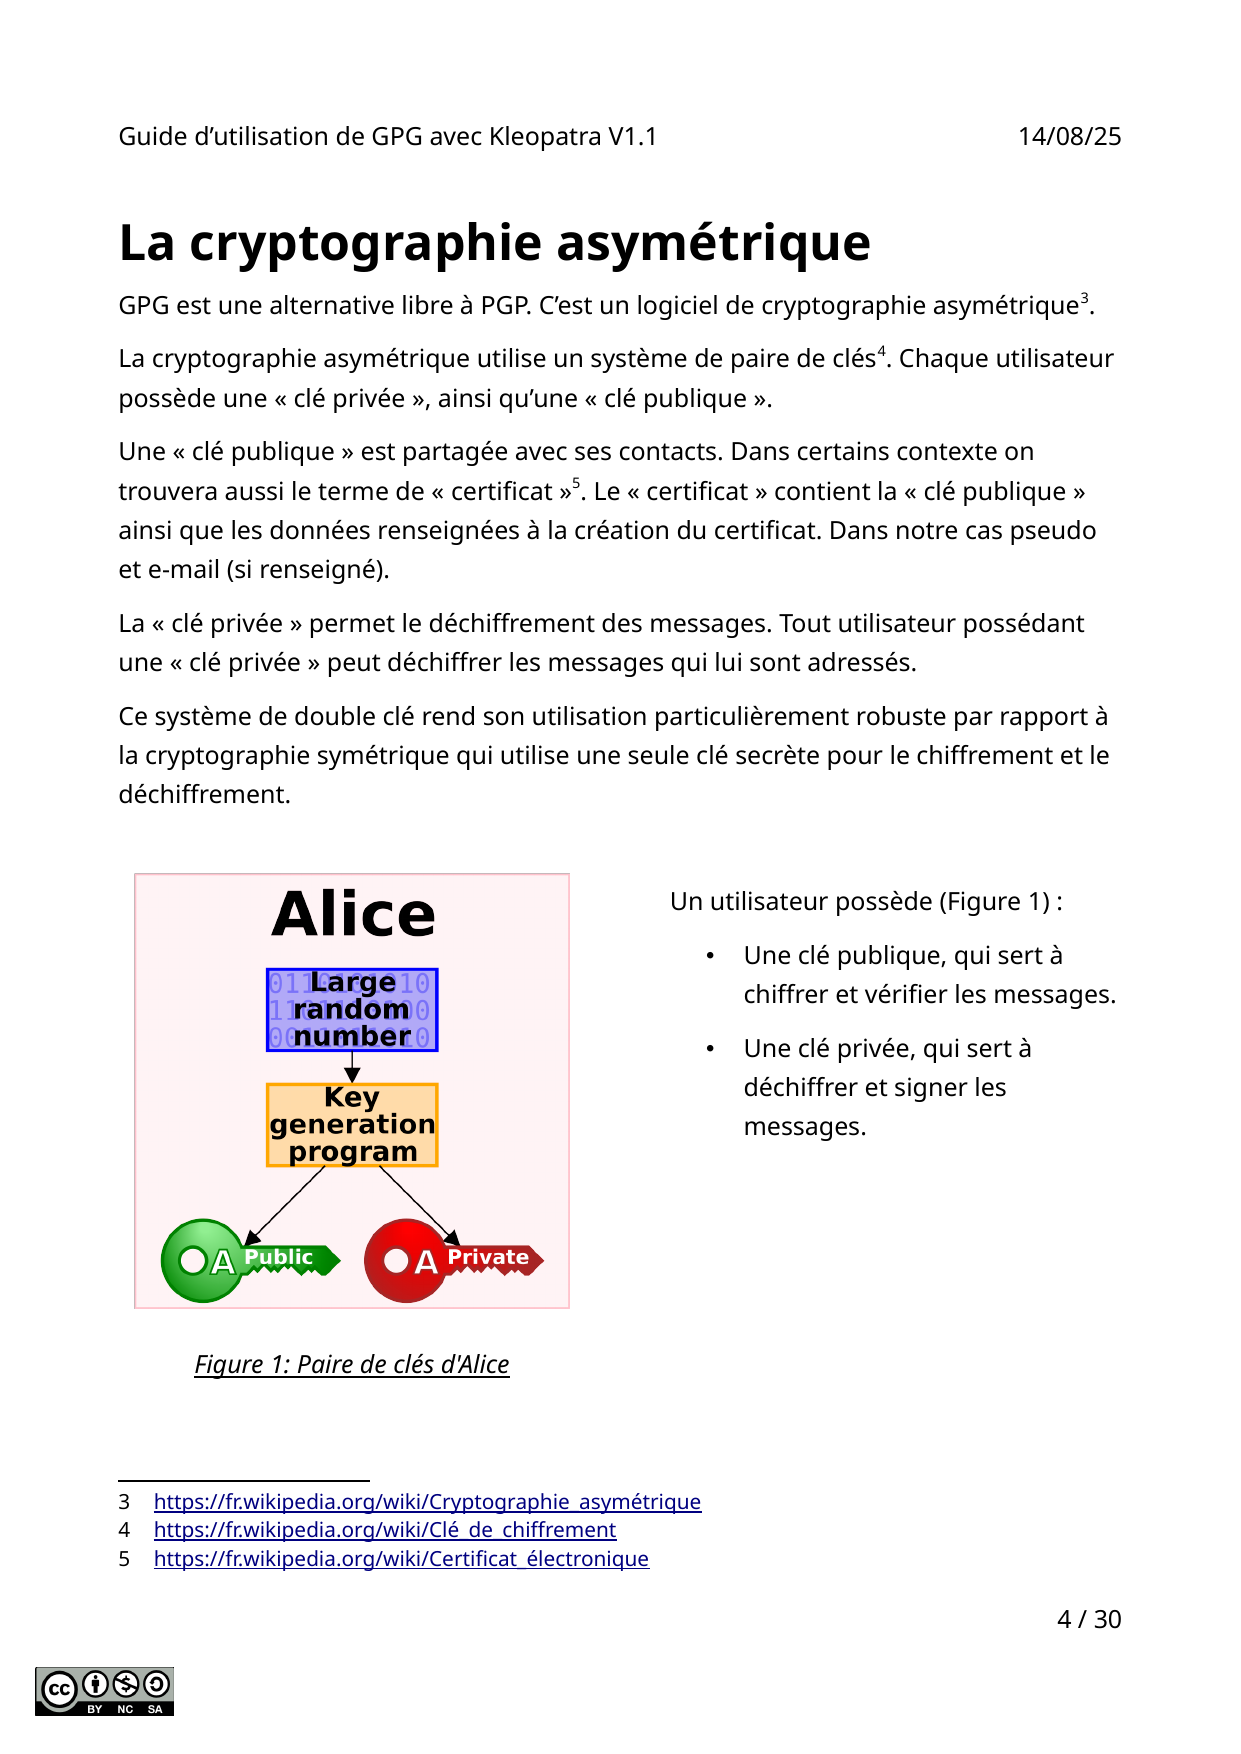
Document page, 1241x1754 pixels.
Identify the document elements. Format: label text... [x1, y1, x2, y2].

subtitle La cryptographie asymétrique [118, 207, 1122, 275]
text Un utilisateur possède (Figure 1) : [596, 884, 1122, 918]
text La cryptographie asymétrique utilise un système de paire de clés. Chaque utilisateur possède une « clé privée », ainsi qu’une « clé publique ». [118, 341, 1122, 414]
text Une « clé publique » est partagée avec ses contacts. Dans certains contexte on trouvera aussi le terme de « certificat ». Le « certificat » contient la « clé publique » ainsi que les données renseignées à la création du certificat. Dans notre cas pseudo et e-mail (si renseigné). [118, 434, 1122, 586]
list Une clé publique, qui sert à chiffrer et vérifier les messages. [596, 938, 1122, 1011]
text Figure 1: Paire de clés d'Alice [108, 1335, 596, 1381]
text https://fr.wikipedia.org/wiki/Certificat_électronique [118, 1544, 1122, 1572]
text Ce système de double clé rend son utilisation particulièrement robuste par rapport à la cryptographie symétrique qui utilise une seule clé secrète pour le chiffrement et le déchiffrement. [118, 698, 1122, 811]
text https://fr.wikipedia.org/wiki/Clé_de_chiffrement [118, 1515, 1122, 1544]
list Une clé privée, qui sert à déchiffrer et signer les messages. [596, 1031, 1122, 1143]
text GPG est une alternative libre à PGP. C’est un logiciel de cryptographie asymétrique. [118, 287, 1122, 321]
picture [108, 847, 596, 1335]
text https://fr.wikipedia.org/wiki/Cryptographie_asymétrique [118, 1487, 1122, 1515]
picture [35, 1667, 174, 1716]
text La « clé privée » permet le déchiffrement des messages. Tout utilisateur possédant une « clé privée » peut déchiffrer les messages qui lui sont adressés. [118, 605, 1122, 678]
